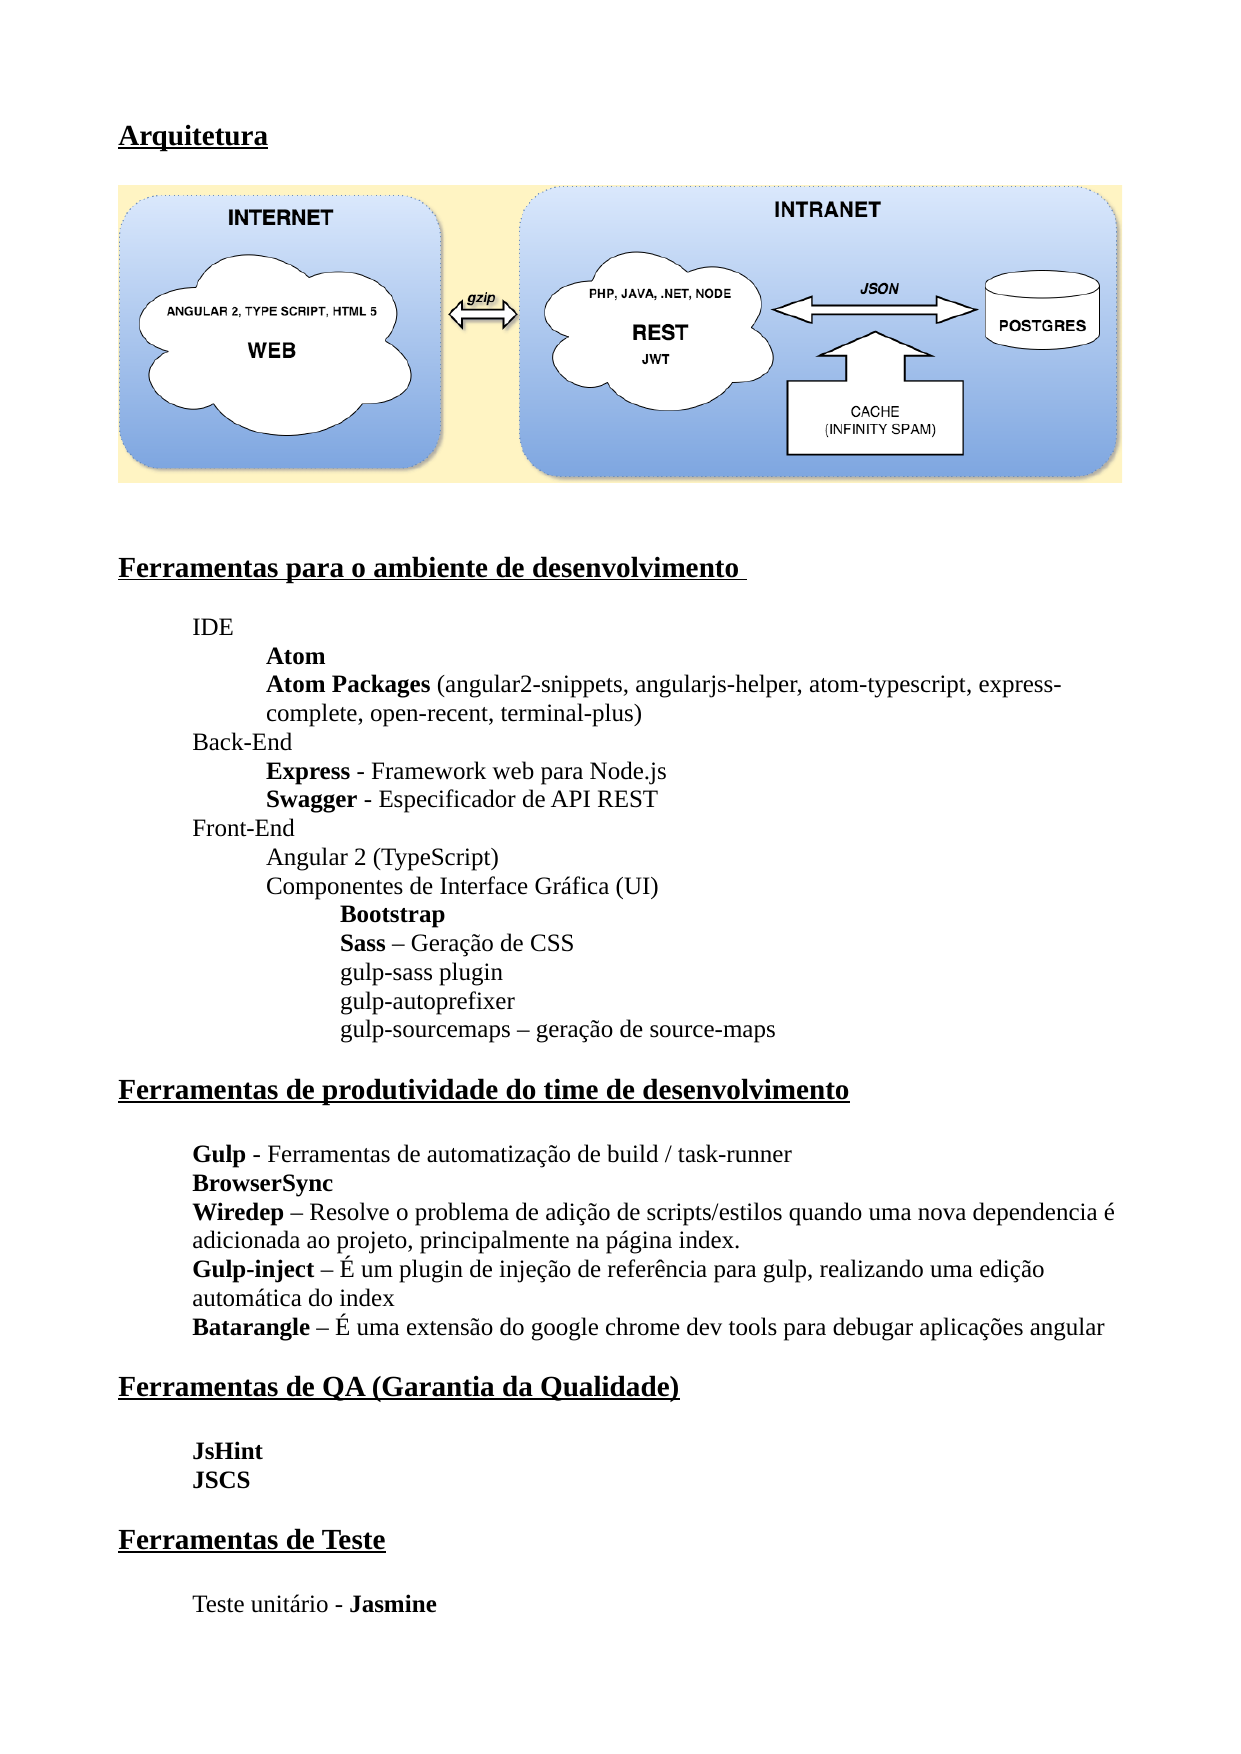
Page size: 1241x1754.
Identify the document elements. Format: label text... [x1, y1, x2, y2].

text Gulp-inject – É um plugin de injeção de referência para gulp, realizando uma edição automática do index [118, 1254, 1122, 1312]
text Ferramentas de QA (Garantia da Qualidade) [118, 1369, 1122, 1403]
text Express - Framework web para Node.js [118, 756, 1122, 784]
text Gulp - Ferramentas de automatização de build / task-runner [118, 1139, 1122, 1168]
text Wiredep – Resolve o problema de adição de scripts/estilos quando uma nova dependencia é adicionada ao projeto, principalmente na página index. [118, 1197, 1122, 1254]
text Bootstrap [118, 899, 1122, 928]
text Arquitetura [118, 118, 1122, 152]
text gulp-sourcemaps – geração de source-maps [118, 1014, 1122, 1043]
text JSCS [118, 1465, 1122, 1494]
text Ferramentas para o ambiente de desenvolvimento [118, 550, 1122, 583]
text IDE [118, 612, 1122, 641]
text JsHint [118, 1436, 1122, 1465]
text Ferramentas de Teste [118, 1522, 1122, 1556]
text Batarangle – É uma extensão do google chrome dev tools para debugar aplicações angular [118, 1312, 1122, 1340]
text gulp-autoprefixer [118, 986, 1122, 1014]
text Atom [118, 641, 1122, 669]
text Componentes de Interface Gráfica (UI) [118, 871, 1122, 899]
text gulp-sass plugin [118, 957, 1122, 986]
text Sass – Geração de CSS [118, 928, 1122, 957]
text Swagger - Especificador de API REST [118, 784, 1122, 813]
text Back-End [118, 727, 1122, 756]
text Angular 2 (TypeScript) [118, 842, 1122, 871]
text Atom Packages (angular2-snippets, angularjs-helper, atom-typescript, express- complete, open-recent, terminal-plus) [118, 669, 1122, 727]
text BrowserSync [118, 1168, 1122, 1197]
text Ferramentas de produtividade do time de desenvolvimento [118, 1072, 1122, 1106]
text Front-End [118, 813, 1122, 842]
text Teste unitário - Jasmine [118, 1589, 1122, 1618]
